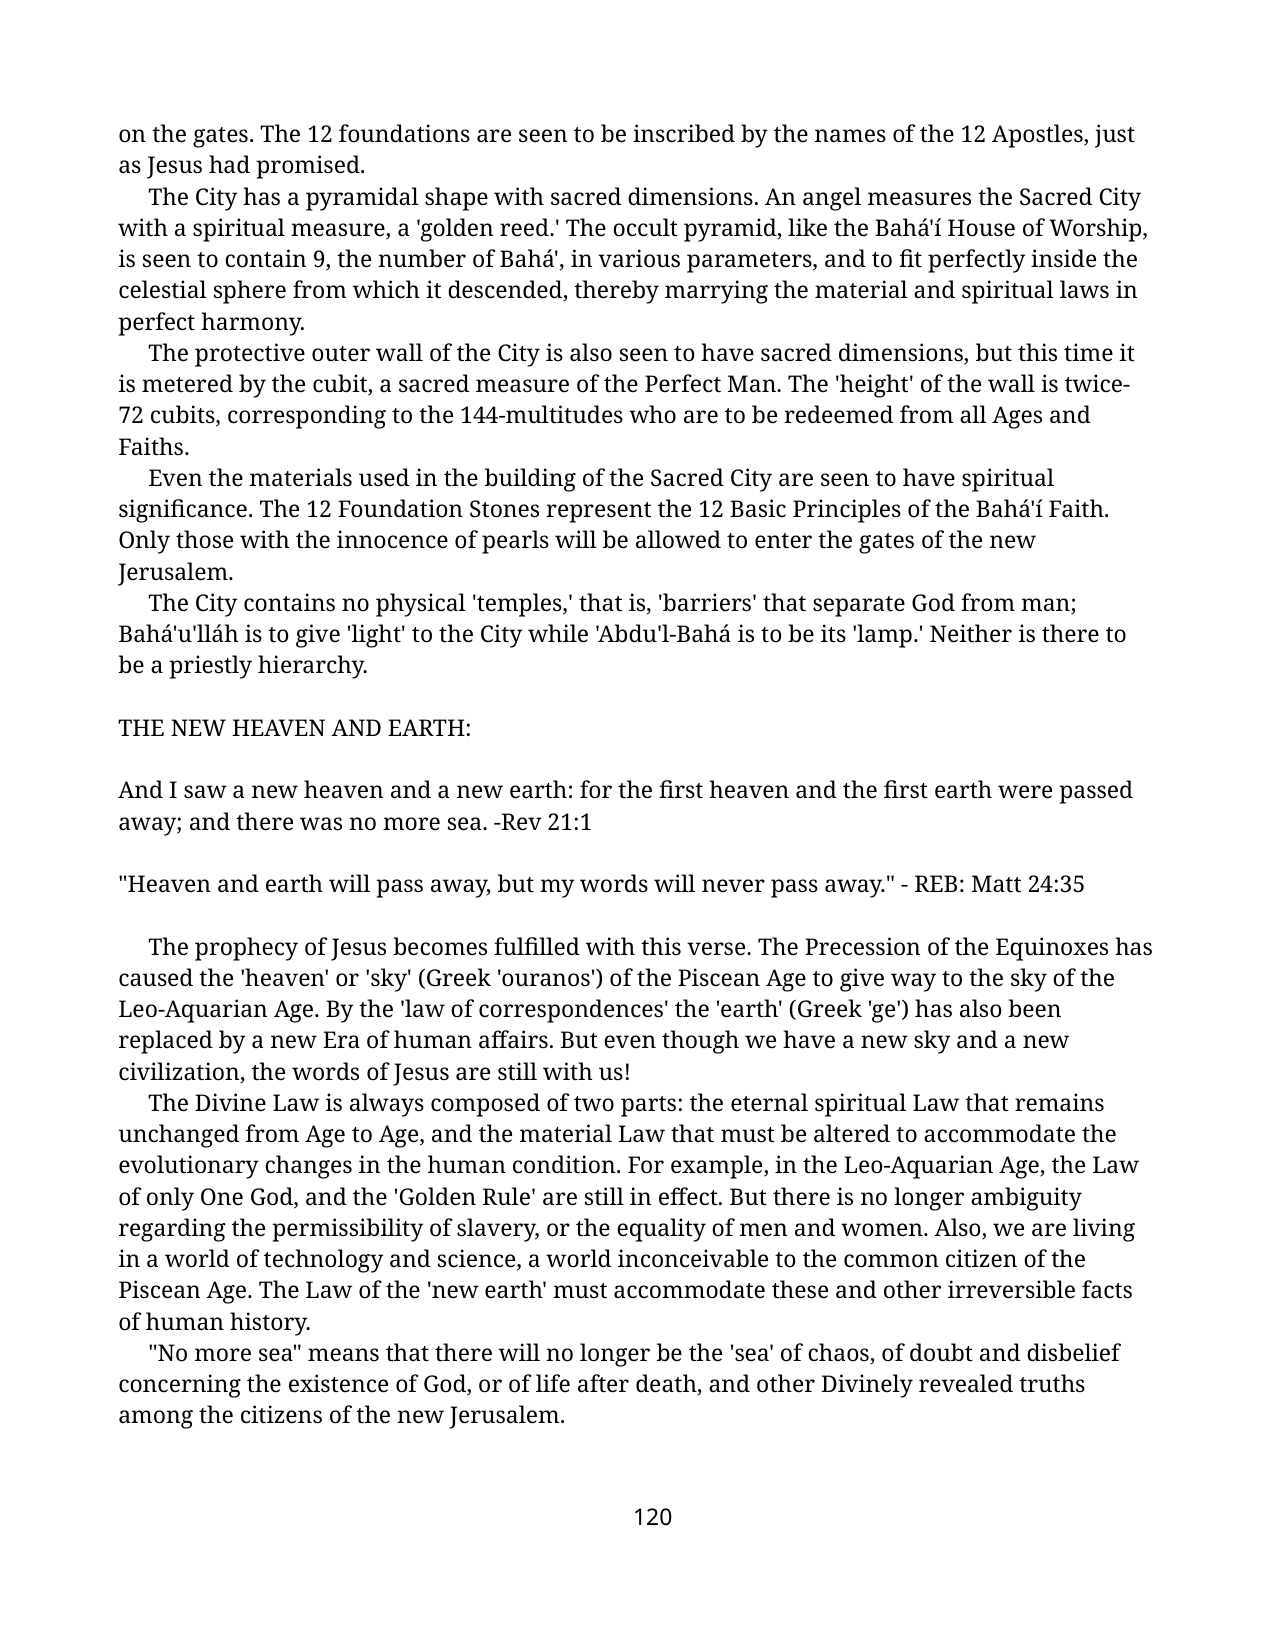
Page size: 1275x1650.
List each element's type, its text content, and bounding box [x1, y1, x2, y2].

text Even the materials used in the building of the Sacred City are seen to have spiritual significance. The 12 Foundation Stones represent the 12 Basic Principles of the Bahá'í Faith. Only those with the innocence of pearls will be allowed to enter the gates of the new Jerusalem. [118, 462, 1157, 587]
text And I saw a new heaven and a new earth: for the first heaven and the first earth were passed away; and there was no more sea. -Rev 21:1 [118, 774, 1157, 837]
text THE NEW HEAVEN AND EARTH: [118, 712, 1157, 743]
text The protective outer wall of the City is also seen to have sacred dimensions, but this time it is metered by the cubit, a sacred measure of the Perfect Man. The 'height' of the wall is twice-72 cubits, corresponding to the 144-multitudes who are to be redeemed from all Ages and Faiths. [118, 337, 1157, 462]
text The City contains no physical 'temples,' that is, 'barriers' that separate God from man; Bahá'u'lláh is to give 'light' to the City while 'Abdu'l-Bahá is to be its 'lamp.' Neither is there to be a priestly hierarchy. [118, 587, 1157, 681]
text "No more sea" means that there will no longer be the 'sea' of chaos, of doubt and disbelief concerning the existence of God, or of life after death, and other Divinely revealed truths among the citizens of the new Jerusalem. [118, 1337, 1157, 1431]
text The Divine Law is always composed of two parts: the eternal spiritual Law that remains unchanged from Age to Age, and the material Law that must be altered to accommodate the evolutionary changes in the human condition. For example, in the Leo-Aquarian Age, the Law of only One God, and the 'Golden Rule' are still in effect. But there is no longer ambiguity regarding the permissibility of slavery, or the equality of men and women. Also, we are living in a world of technology and science, a world inconceivable to the common citizen of the Piscean Age. The Law of the 'new earth' must accommodate these and other irreversible facts of human history. [118, 1087, 1157, 1337]
text The City has a pyramidal shape with sacred dimensions. An angel measures the Sacred City with a spiritual measure, a 'golden reed.' The occult pyramid, like the Bahá'í House of Worship, is seen to contain 9, the number of Bahá', in various parameters, and to fit perfectly inside the celestial sphere from which it descended, thereby marrying the material and spiritual laws in perfect harmony. [118, 181, 1157, 337]
text "Heaven and earth will pass away, but my words will never pass away." - REB: Matt 24:35 [118, 868, 1157, 899]
text on the gates. The 12 foundations are seen to be inscribed by the names of the 12 Apostles, just as Jesus had promised. [118, 118, 1157, 181]
text The prophecy of Jesus becomes fulfilled with this verse. The Precession of the Equinoxes has caused the 'heaven' or 'sky' (Greek 'ouranos') of the Piscean Age to give way to the sky of the Leo-Aquarian Age. By the 'law of correspondences' the 'earth' (Greek 'ge') has also been replaced by a new Era of human affairs. But even though we have a new sky and a new civilization, the words of Jesus are still with us! [118, 931, 1157, 1087]
